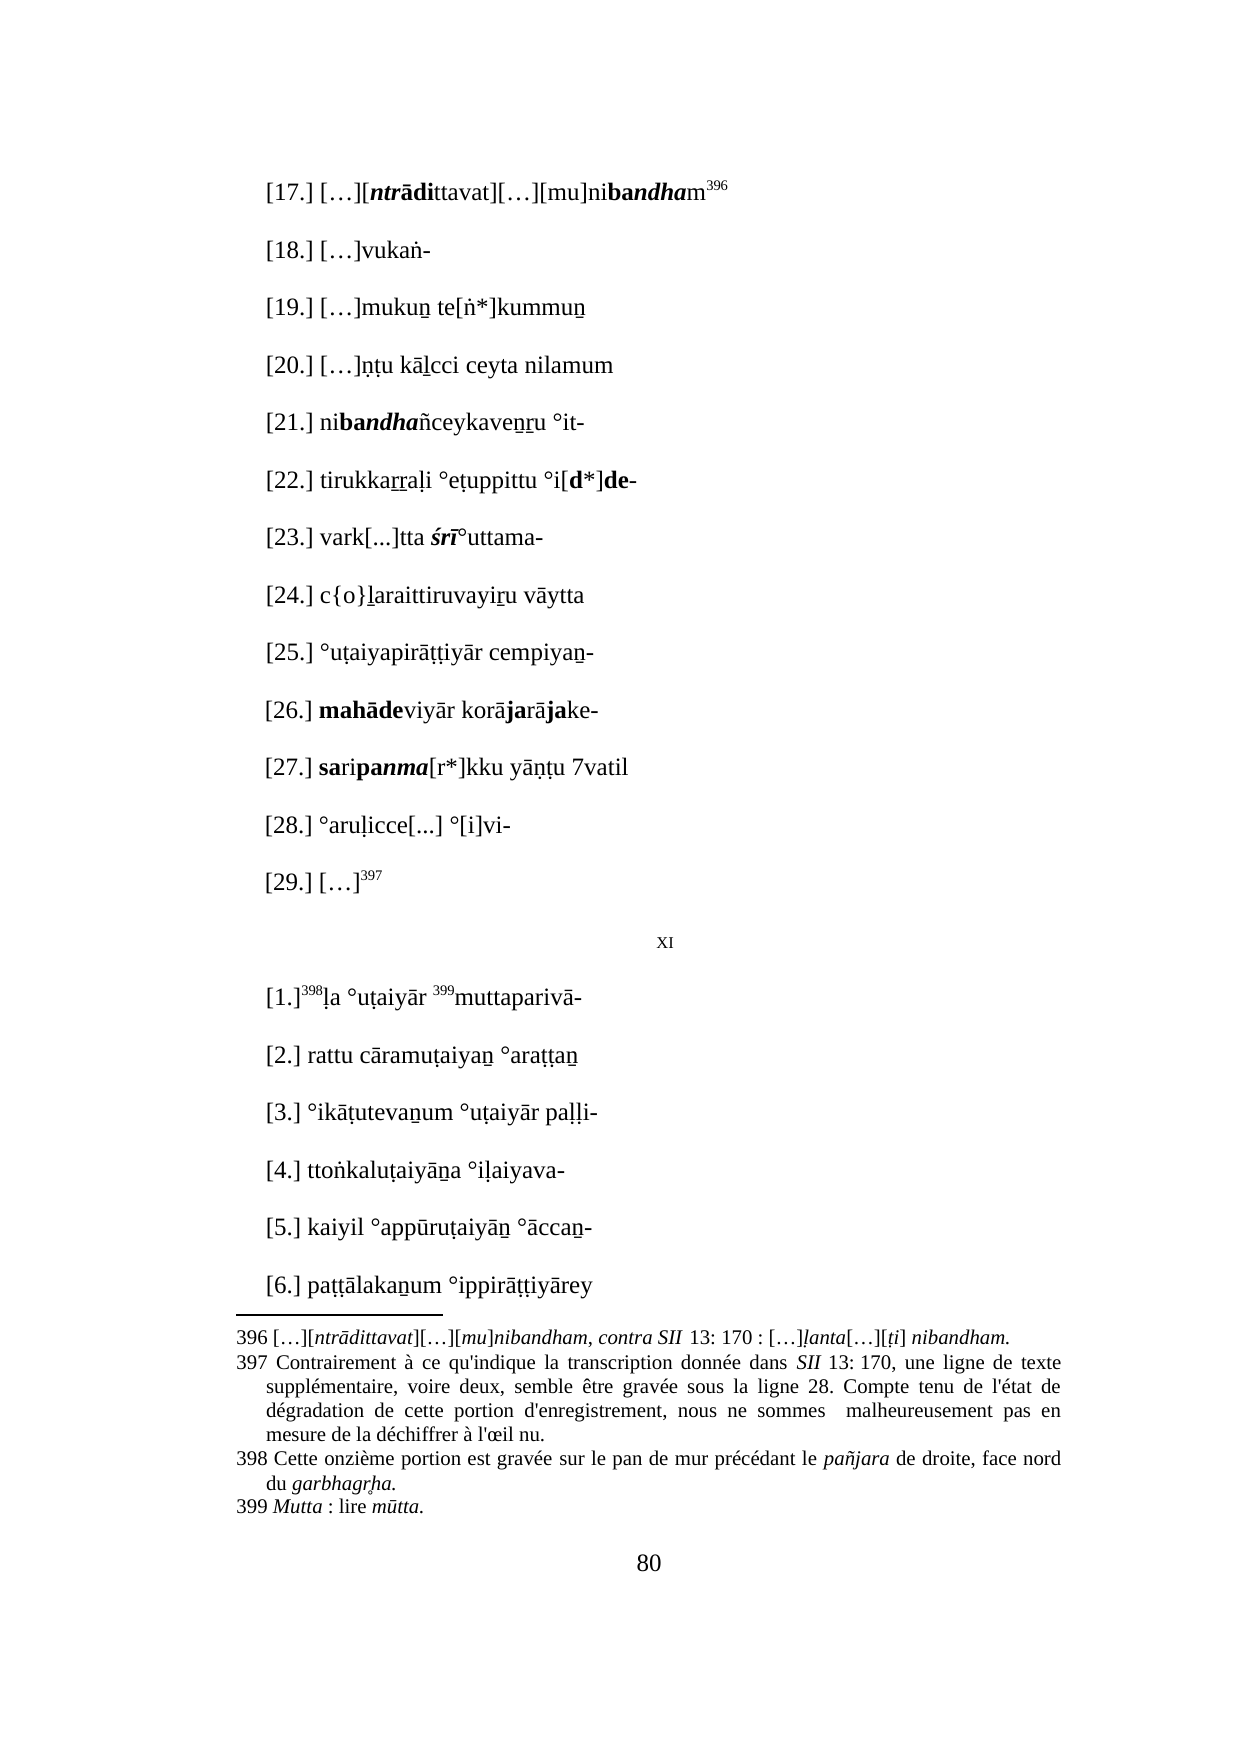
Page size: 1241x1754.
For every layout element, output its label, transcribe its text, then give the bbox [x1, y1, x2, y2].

text Contrairement à ce qu'indique la transcription donnée dans SII 13: 170, une ligne de texte supplémentaire, voire deux, semble être gravée sous la ligne 28. Compte tenu de l'état de dégradation de cette portion d'enregistrement, nous ne sommes malheureusement pas en mesure de la déchiffrer à l'œil nu. [236, 1350, 1061, 1446]
text [1.]ḷa °uṭaiyār muttaparivā- [266, 982, 1061, 1011]
text [4.] ttoṅkaluṭaiyāṉa °iḷaiyava- [266, 1155, 1061, 1183]
text [3.] °ikāṭutevaṉum °uṭaiyār paḷḷi- [266, 1097, 1061, 1126]
text [5.] kaiyil °appūruṭaiyāṉ °āccaṉ- [266, 1212, 1061, 1241]
text [20.] […]ṇṭu kāḻcci ceyta nilamum [266, 350, 1061, 378]
text [2.] rattu cāramuṭaiyaṉ °araṭṭaṉ [266, 1040, 1061, 1068]
text [27.] saripanma[r*]kku yāṇṭu 7vatil [264, 752, 1061, 781]
text [26.] mahādeviyār korājarājake- [264, 695, 1061, 723]
text [22.] tirukkaṟṟaḷi °eṭuppittu °i[d*]de- [266, 465, 1061, 493]
text [24.] c{o}ḻaraittiruvayiṟu vāytta [266, 580, 1061, 608]
text xi [298, 925, 1032, 953]
text [19.] […]mukuṉ te[ṅ*]kummuṉ [266, 292, 1061, 321]
text [17.] […][ntrādittavat][…][mu]nibandham [266, 177, 1061, 206]
text […][ntrādittavat][…][mu]nibandham, contra SII 13: 170 : […]ḷanta[…][ṭi] nibandham. [236, 1321, 1061, 1350]
text [28.] °aruḷicce[...] °[i]vi- [264, 810, 1061, 838]
text [25.] °uṭaiyapirāṭṭiyār cempiyaṉ- [266, 637, 1061, 666]
text [21.] nibandhañceykaveṉṟu °it- [266, 407, 1061, 436]
text Cette onzième portion est gravée sur le pan de mur précédant le pañjara de droite, face nord du garbhagr̥ha. [236, 1446, 1061, 1494]
text Mutta : lire mūtta. [236, 1494, 1061, 1518]
text [6.] paṭṭālakaṉum °ippirāṭṭiyārey [266, 1270, 1061, 1298]
text [29.] […] [264, 867, 1061, 896]
text [23.] vark[...]tta śrī°uttama- [266, 522, 1061, 551]
text [18.] […]vukaṅ- [266, 235, 1061, 263]
